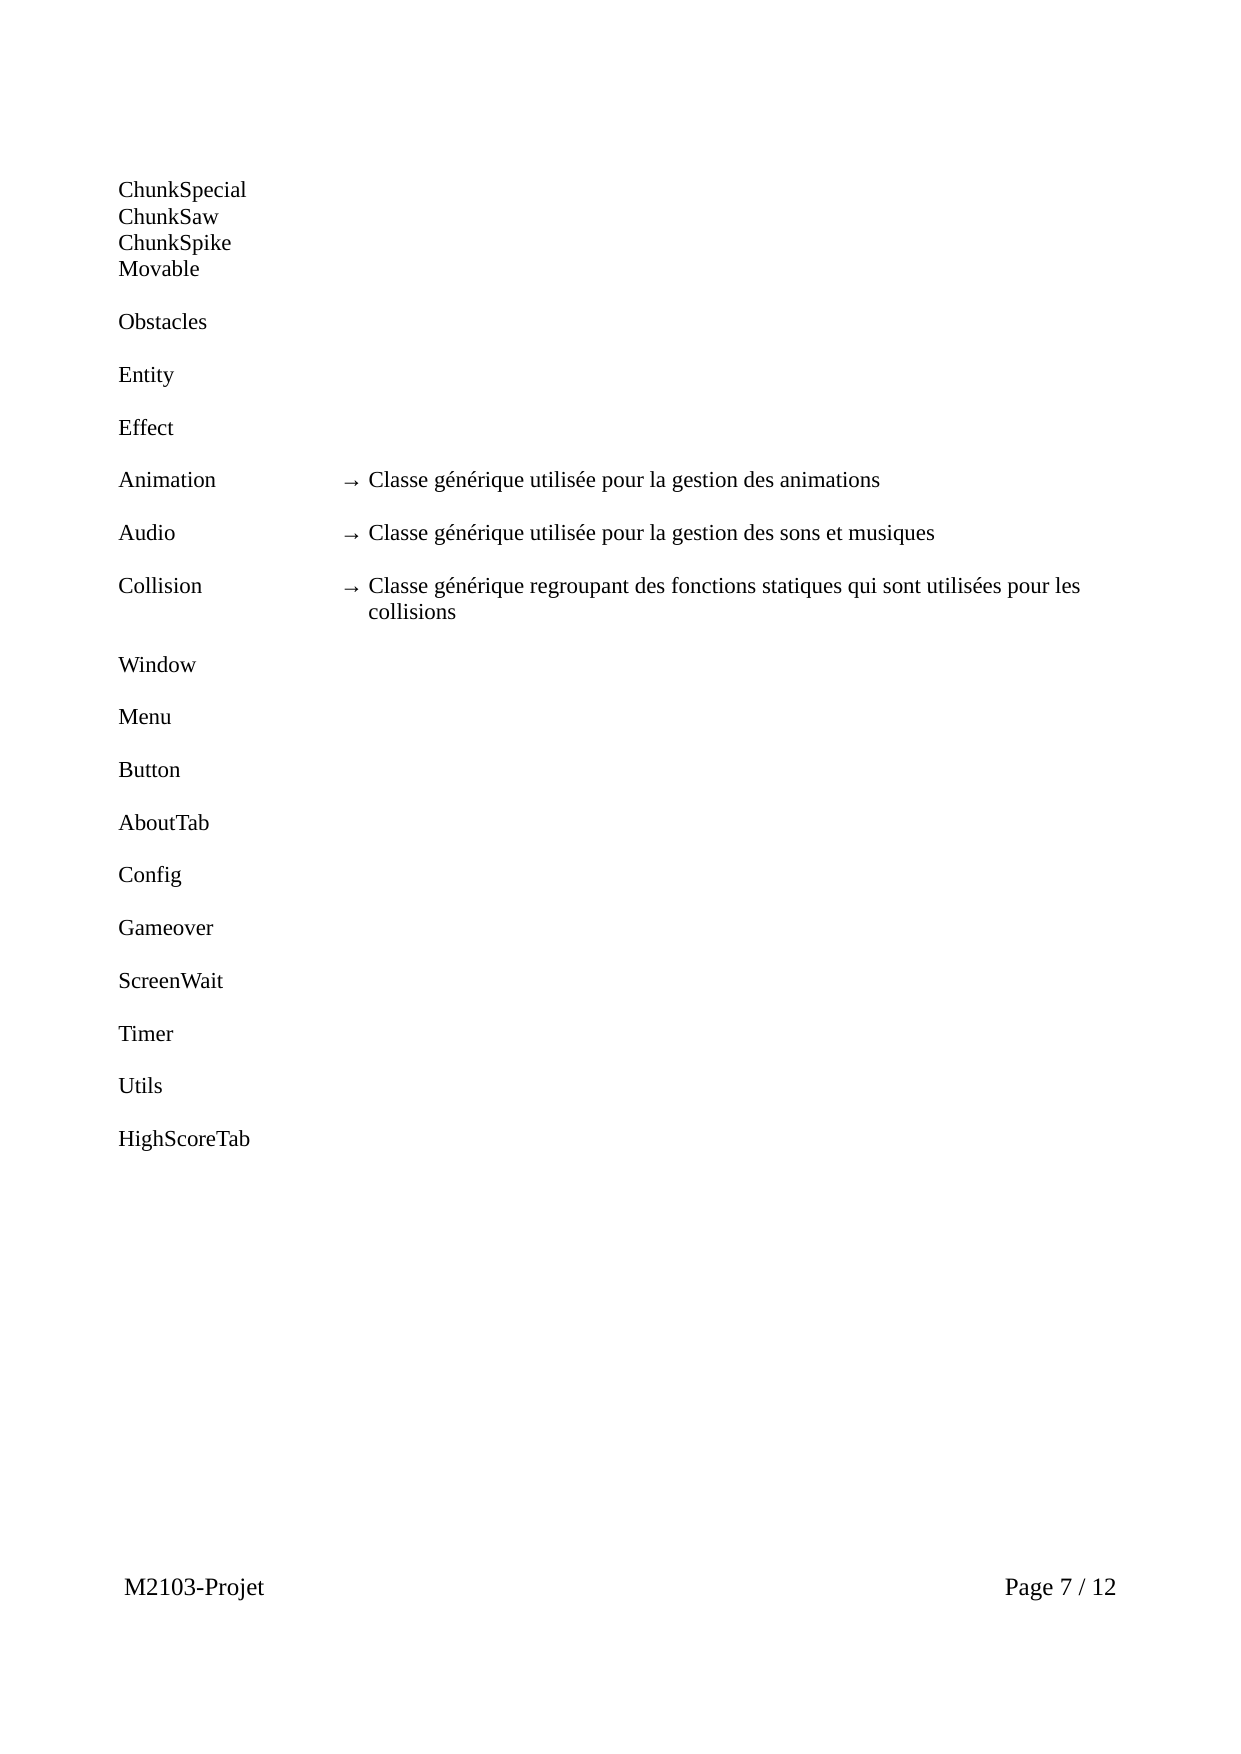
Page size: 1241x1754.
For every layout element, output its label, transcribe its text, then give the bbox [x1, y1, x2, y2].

text ChunkSpecial [118, 176, 1122, 203]
text Obstacles [118, 308, 1122, 334]
text Utils [118, 1072, 1122, 1099]
text Button [118, 756, 1122, 782]
text Menu [118, 703, 1122, 730]
text Effect [118, 413, 1122, 440]
text Animation → Classe générique utilisée pour la gestion des animations [118, 466, 1122, 493]
text ScreenWait [118, 967, 1122, 993]
text HighScoreTab [118, 1125, 1122, 1151]
text Audio → Classe générique utilisée pour la gestion des sons et musiques [118, 519, 1122, 545]
text Window [118, 651, 1122, 677]
text ChunkSaw [118, 203, 1122, 229]
text AboutTab [118, 809, 1122, 835]
text Entity [118, 361, 1122, 387]
text Gameover [118, 914, 1122, 941]
text Timer [118, 1020, 1122, 1046]
text ChunkSpike [118, 229, 1122, 255]
text Config [118, 862, 1122, 888]
text Collision → Classe générique regroupant des fonctions statiques qui sont utilisées pour les collisions [118, 572, 1122, 624]
text Movable [118, 255, 1122, 282]
